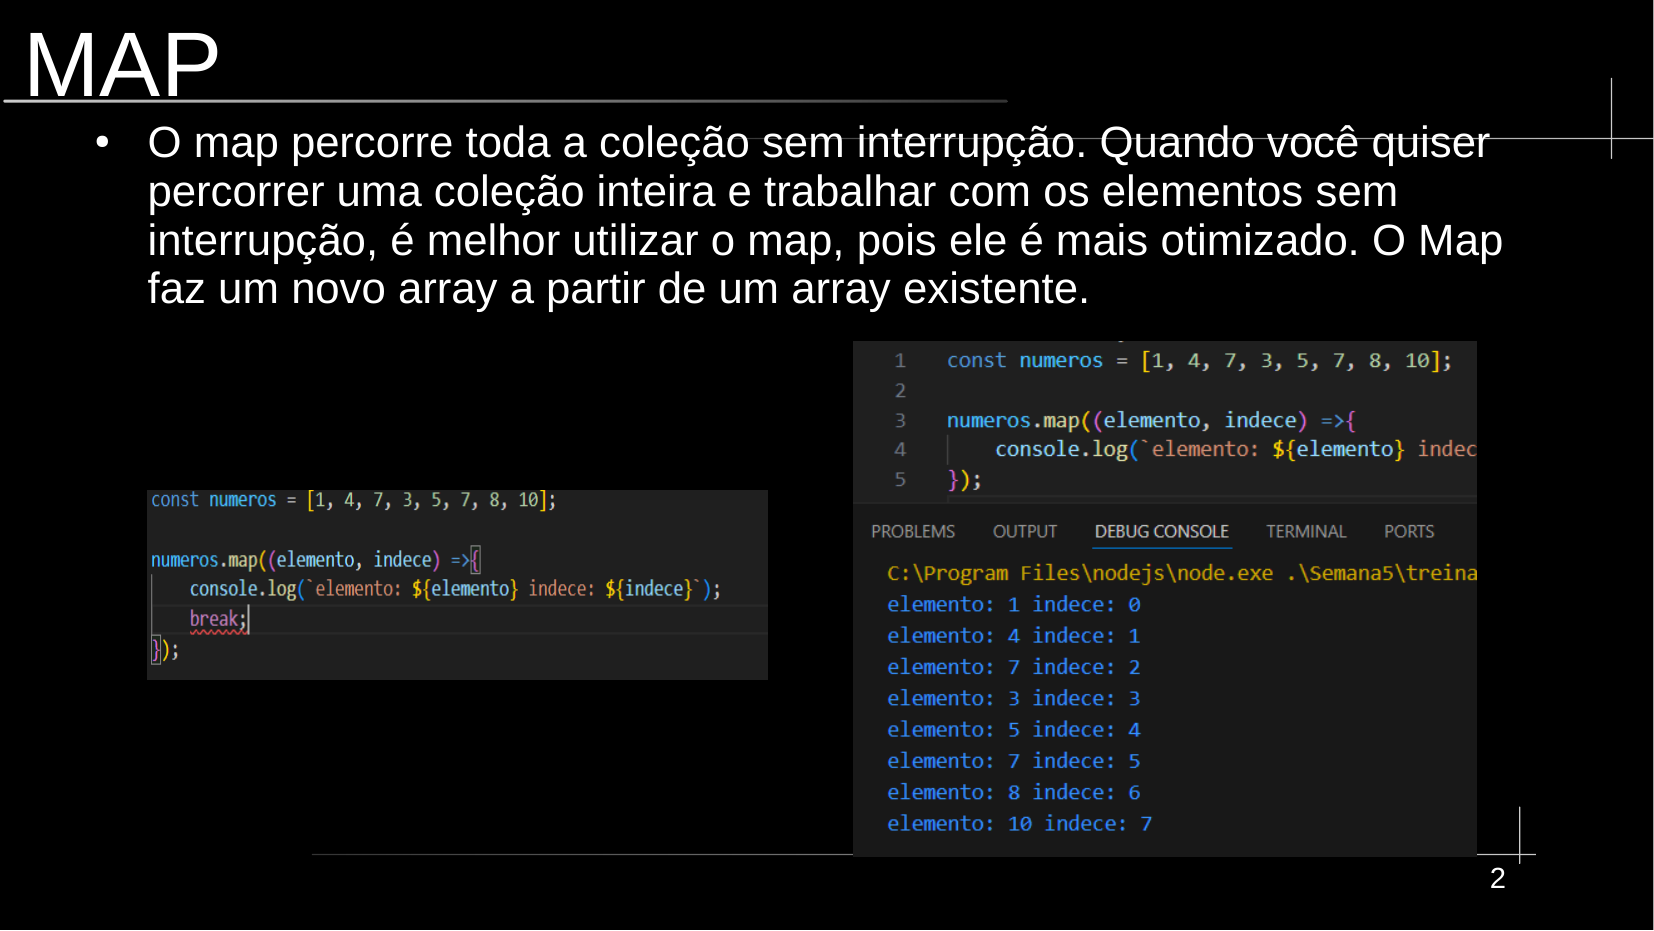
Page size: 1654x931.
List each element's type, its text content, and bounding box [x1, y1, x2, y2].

picture [853, 341, 1477, 857]
list O map percorre toda a coleção sem interrupção. Quando você quiser percorrer uma coleção inteira e trabalhar com os elementos sem interrupção, é melhor utilizar o map, pois ele é mais otimizado. O Map faz um novo array a partir de um array existente. [76, 118, 1565, 658]
picture [147, 490, 768, 680]
title MAP [23, 11, 1589, 119]
